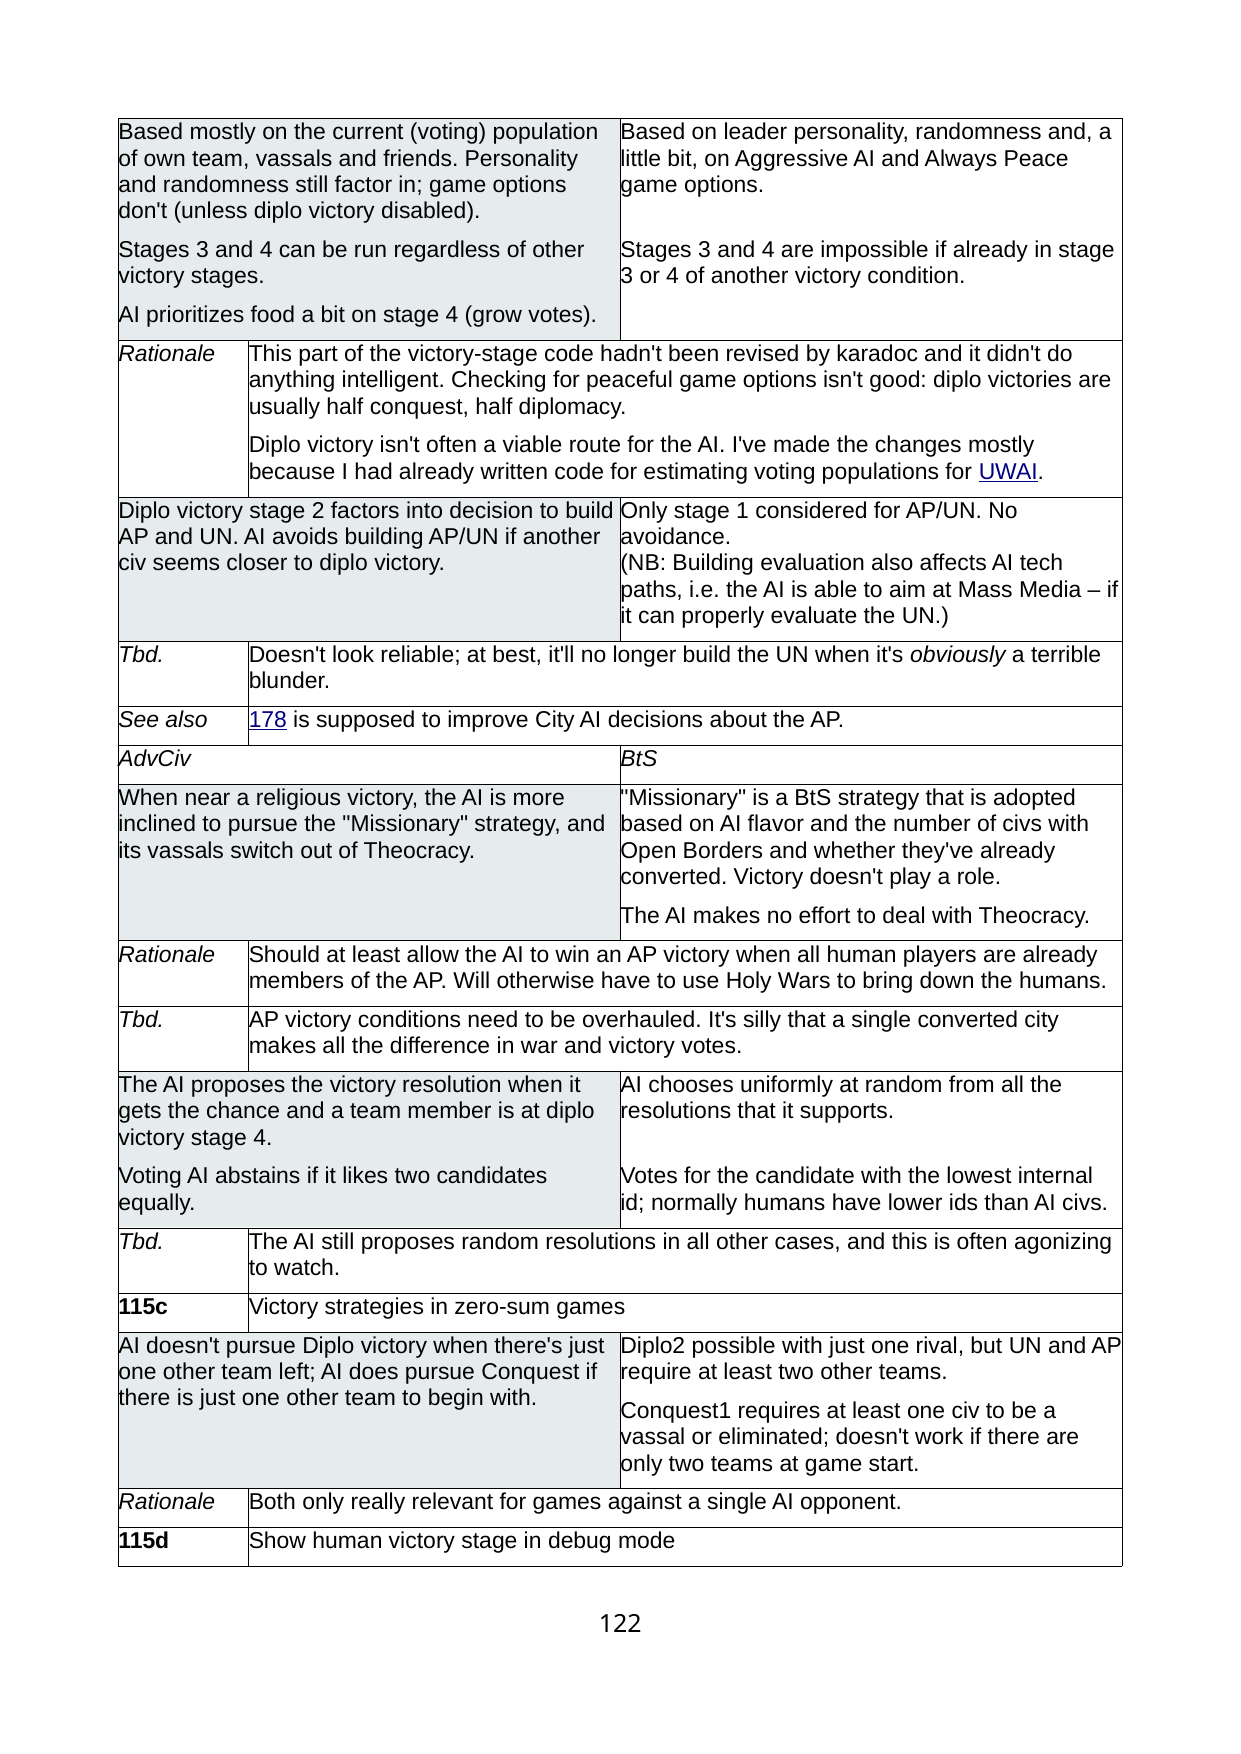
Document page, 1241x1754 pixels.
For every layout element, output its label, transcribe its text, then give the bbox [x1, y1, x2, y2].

table_cell Tbd. [119, 1007, 248, 1071]
table_cell Victory strategies in zero-sum games [249, 1294, 1122, 1332]
table_cell Rationale [119, 1489, 248, 1527]
table_cell BtS [621, 746, 1122, 784]
table_cell AP victory conditions need to be overhauled. It's silly that a single converted city makes all the difference in war and victory votes. [249, 1007, 1122, 1071]
table_cell Diplo victory stage 2 factors into decision to build AP and UN. AI avoids building AP/UN if another civ seems closer to diplo victory. [119, 498, 620, 641]
table_cell The AI proposes the victory resolution when it gets the chance and a team member is at diplo victory stage 4. Voting AI abstains if it likes two candidates equally. [119, 1072, 620, 1227]
table_cell Doesn't look reliable; at best, it'll no longer build the UN when it's obviously a terrible blunder. [249, 642, 1122, 706]
table_cell "Missionary" is a BtS strategy that is adopted based on AI flavor and the number of civs with Open Borders and whether they've already converted. Victory doesn't play a role. The AI makes no effort to deal with Theocracy. [621, 785, 1122, 940]
table_cell Should at least allow the AI to win an AP victory when all human players are already members of the AP. Will otherwise have to use Holy Wars to bring down the humans. [249, 941, 1122, 1006]
table_cell Diplo2 possible with just one rival, but UN and AP require at least two other teams. Conquest1 requires at least one civ to be a vassal or eliminated; doesn't work if there are only two teams at game start. [621, 1333, 1122, 1488]
table_cell Show human victory stage in debug mode [249, 1528, 1122, 1566]
table_cell 115c [119, 1294, 248, 1332]
table_cell 115d [119, 1528, 248, 1566]
table_cell 178 is supposed to improve City AI decisions about the AP. [249, 707, 1122, 745]
table_cell Rationale [119, 941, 248, 1006]
table_cell Tbd. [119, 1229, 248, 1293]
table_cell When near a religious victory, the AI is more inclined to pursue the "Missionary" strategy, and its vassals switch out of Theocracy. [119, 785, 620, 940]
table_cell Based mostly on the current (voting) population of own team, vassals and friends. Personality and randomness still factor in; game options don't (unless diplo victory disabled). Stages 3 and 4 can be run regardless of other victory stages. AI prioritizes food a bit on stage 4 (grow votes). [119, 119, 620, 340]
table_cell This part of the victory-stage code hadn't been revised by karadoc and it didn't do anything intelligent. Checking for peaceful game options isn't good: diplo victories are usually half conquest, half diplomacy. Diplo victory isn't often a viable route for the AI. I've made the changes mostly because I had already written code for estimating voting populations for UWAI. [249, 341, 1122, 497]
table_cell The AI still proposes random resolutions in all other cases, and this is often agonizing to watch. [249, 1229, 1122, 1293]
table_cell Tbd. [119, 642, 248, 706]
table_cell See also [119, 707, 248, 745]
table_cell AI doesn't pursue Diplo victory when there's just one other team left; AI does pursue Conquest if there is just one other team to begin with. [119, 1333, 620, 1488]
table_cell Both only really relevant for games against a single AI opponent. [249, 1489, 1122, 1527]
table_cell Based on leader personality, randomness and, a little bit, on Aggressive AI and Always Peace game options. Stages 3 and 4 are impossible if already in stage 3 or 4 of another victory condition. [621, 119, 1122, 340]
table_cell AI chooses uniformly at random from all the resolutions that it supports. Votes for the candidate with the lowest internal id; normally humans have lower ids than AI civs. [621, 1072, 1122, 1227]
table_cell Rationale [119, 341, 248, 497]
table_cell AdvCiv [119, 746, 620, 784]
table_cell Only stage 1 considered for AP/UN. No avoidance. (NB: Building evaluation also affects AI tech paths, i.e. the AI is able to aim at Mass Media – if it can properly evaluate the UN.) [621, 498, 1122, 641]
